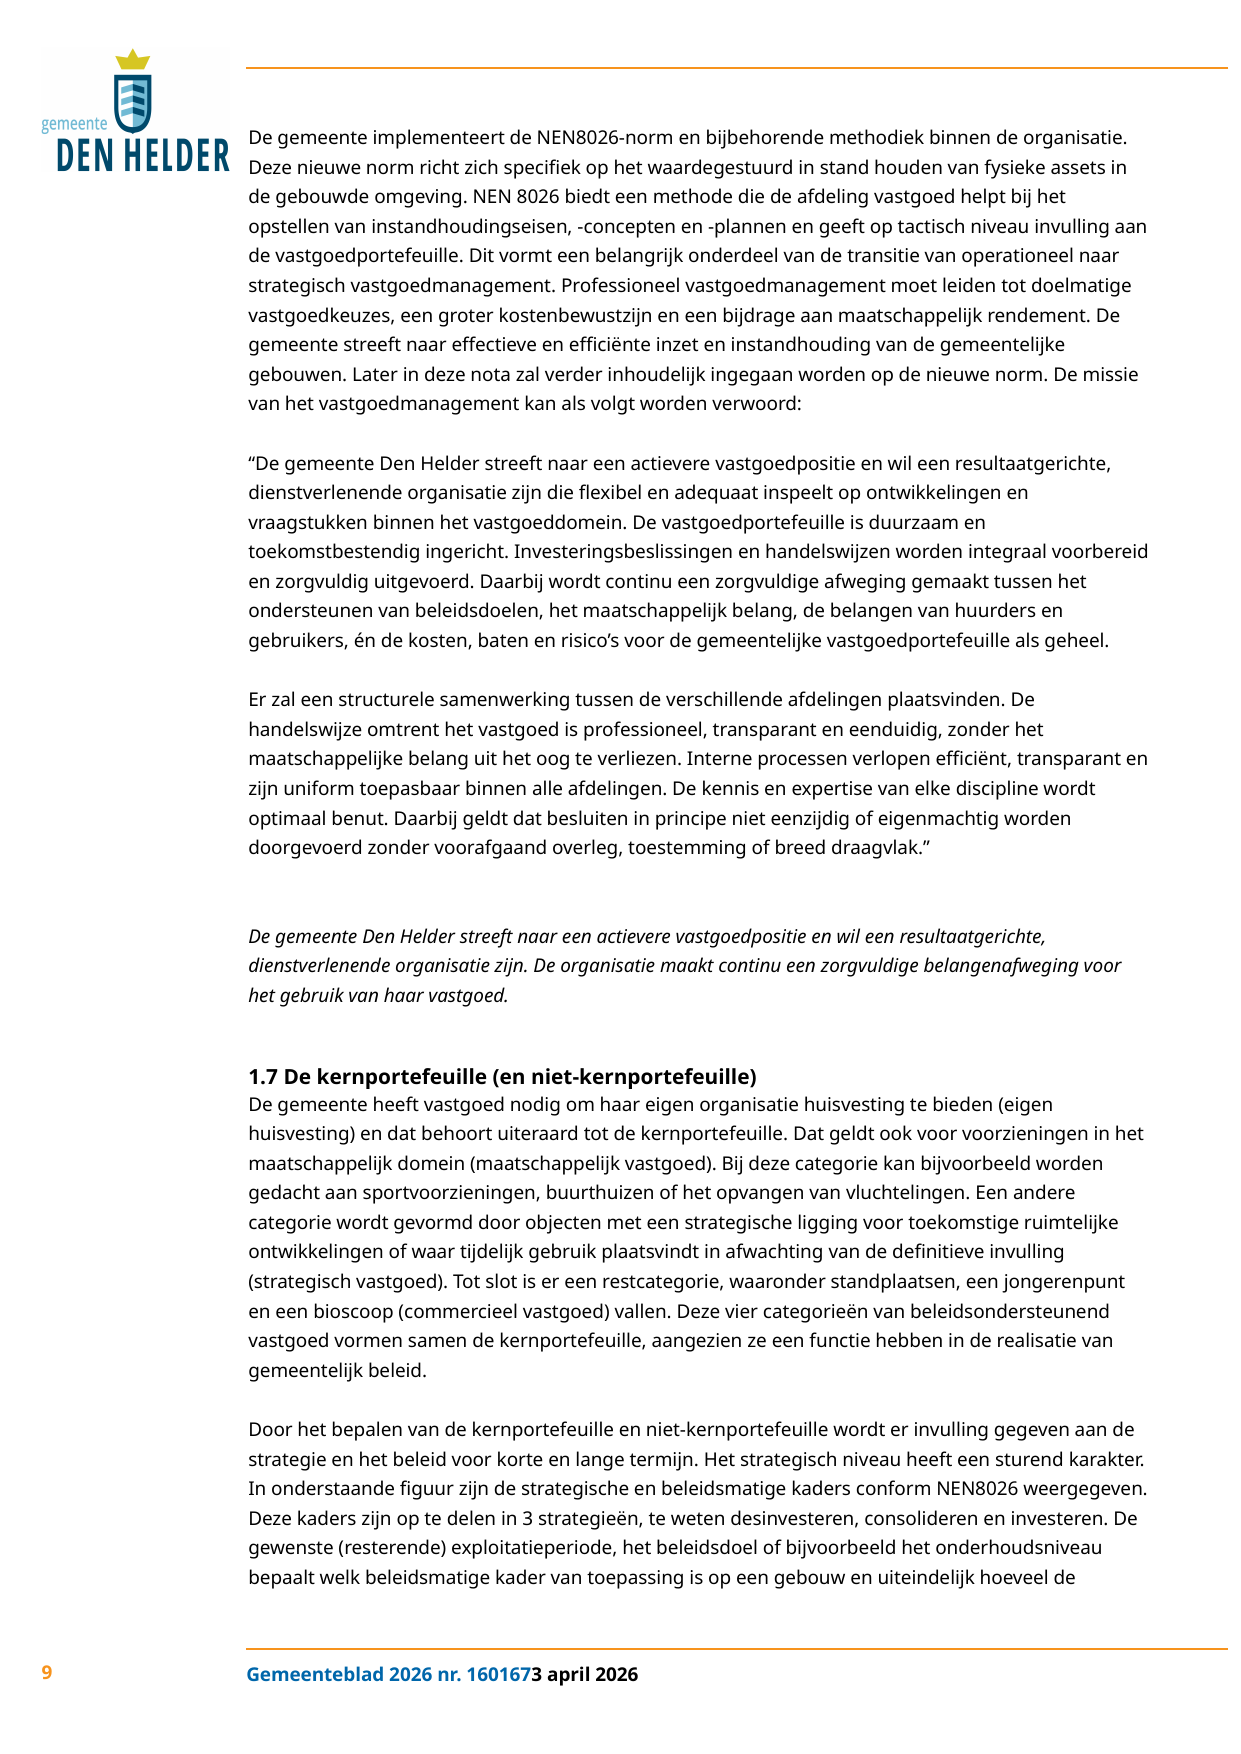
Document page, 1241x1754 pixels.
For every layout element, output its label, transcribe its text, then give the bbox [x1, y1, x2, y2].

text De gemeente implementeert de NEN8026-norm en bijbehorende methodiek binnen de organisatie. Deze nieuwe norm richt zich specifiek op het waardegestuurd in stand houden van fysieke assets in de gebouwde omgeving. NEN 8026 biedt een methode die de afdeling vastgoed helpt bij het opstellen van instandhoudingseisen, -concepten en -plannen en geeft op tactisch niveau invulling aan de vastgoedportefeuille. Dit vormt een belangrijk onderdeel van de transitie van operationeel naar strategisch vastgoedmanagement. Professioneel vastgoedmanagement moet leiden tot doelmatige vastgoedkeuzes, een groter kostenbewustzijn en een bijdrage aan maatschappelijk rendement. De gemeente streeft naar effectieve en efficiënte inzet en instandhouding van de gemeentelijke gebouwen. Later in deze nota zal verder inhoudelijk ingegaan worden op de nieuwe norm. De missie van het vastgoedmanagement kan als volgt worden verwoord: [248, 124, 1152, 416]
text Er zal een structurele samenwerking tussen de verschillende afdelingen plaatsvinden. De handelswijze omtrent het vastgoed is professioneel, transparant en eenduidig, zonder het maatschappelijke belang uit het oog te verliezen. Interne processen verlopen efficiënt, transparant en zijn uniform toepasbaar binnen alle afdelingen. De kennis en expertise van elke discipline wordt optimaal benut. Daarbij geldt dat besluiten in principe niet eenzijdig of eigenmachtig worden doorgevoerd zonder voorafgaand overleg, toestemming of breed draagvlak.” [248, 686, 1152, 860]
text De gemeente Den Helder streeft naar een actievere vastgoedpositie en wil een resultaatgerichte, dienstverlenende organisatie zijn. De organisatie maakt continu een zorgvuldige belangenafweging voor het gebruik van haar vastgoed. [248, 923, 1152, 1008]
picture [182, 144, 187, 165]
text 1.7 De kernportefeuille (en niet-kernportefeuille) [248, 1062, 1152, 1091]
text De gemeente heeft vastgoed nodig om haar eigen organisatie huisvesting te bieden (eigen huisvesting) en dat behoort uiteraard tot de kernportefeuille. Dat geldt ook voor voorzieningen in het maatschappelijk domein (maatschappelijk vastgoed). Bij deze categorie kan bijvoorbeeld worden gedacht aan sportvoorzieningen, buurthuizen of het opvangen van vluchtelingen. Een andere categorie wordt gevormd door objecten met een strategische ligging voor toekomstige ruimtelijke ontwikkelingen of waar tijdelijk gebruik plaatsvindt in afwachting van de definitieve invulling (strategisch vastgoed). Tot slot is er een restcategorie, waaronder standplaatsen, een jongerenpunt en een bioscoop (commercieel vastgoed) vallen. Deze vier categorieën van beleidsondersteunend vastgoed vormen samen de kernportefeuille, aangezien ze een functie hebben in de realisatie van gemeentelijk beleid. [248, 1091, 1152, 1383]
text “De gemeente Den Helder streeft naar een actievere vastgoedpositie en wil een resultaatgerichte, dienstverlenende organisatie zijn die flexibel en adequaat inspeelt op ontwikkelingen en vraagstukken binnen het vastgoeddomein. De vastgoedportefeuille is duurzaam en toekomstbestendig ingericht. Investeringsbeslissingen en handelswijzen worden integraal voorbereid en zorgvuldig uitgevoerd. Daarbij wordt continu een zorgvuldige afweging gemaakt tussen het ondersteunen van beleidsdoelen, het maatschappelijk belang, de belangen van huurders en gebruikers, én de kosten, baten en risico’s voor de gemeentelijke vastgoedportefeuille als geheel. [248, 450, 1152, 653]
text Door het bepalen van de kernportefeuille en niet-kernportefeuille wordt er invulling gegeven aan de strategie en het beleid voor korte en lange termijn. Het strategisch niveau heeft een sturend karakter. In onderstaande figuur zijn de strategische en beleidsmatige kaders conform NEN8026 weergegeven. Deze kaders zijn op te delen in 3 strategieën, te weten desinvesteren, consolideren en investeren. De gewenste (resterende) exploitatieperiode, het beleidsdoel of bijvoorbeeld het onderhoudsniveau bepaalt welk beleidsmatige kader van toepassing is op een gebouw en uiteindelijk hoeveel de [248, 1416, 1152, 1590]
picture [100, 154, 106, 172]
picture [130, 157, 135, 172]
picture [220, 160, 224, 172]
picture [41, 47, 231, 172]
picture [63, 144, 68, 165]
